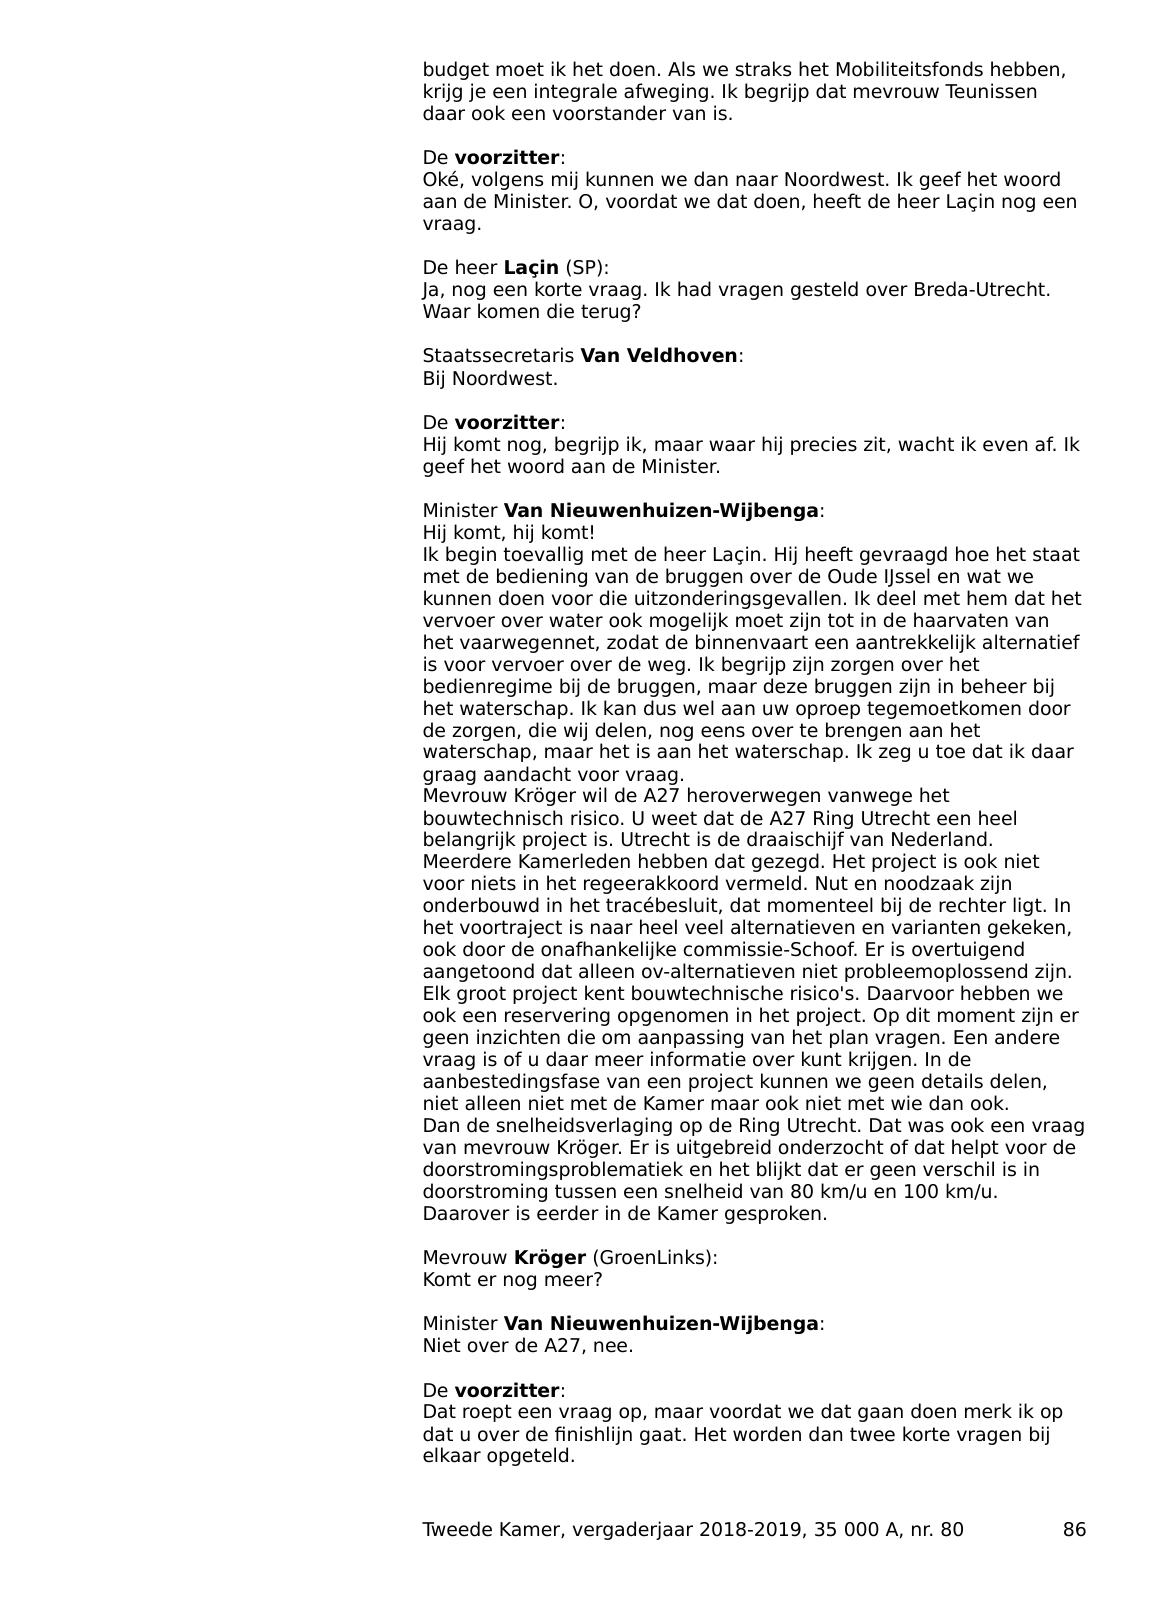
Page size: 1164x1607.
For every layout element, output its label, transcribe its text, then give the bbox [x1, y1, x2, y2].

text Hij komt nog, begrijp ik, maar waar hij precies zit, wacht ik even af. Ik geef het woord aan de Minister. [422, 433, 1087, 477]
text Komt er nog meer? [422, 1269, 1087, 1291]
text De voorzitter: [422, 147, 1087, 169]
text Ja, nog een korte vraag. Ik had vragen gesteld over Breda-Utrecht. Waar komen die terug? [422, 279, 1087, 323]
text Oké, volgens mij kunnen we dan naar Noordwest. Ik geef het woord aan de Minister. O, voordat we dat doen, heeft de heer Laçin nog een vraag. [422, 169, 1087, 235]
text Minister Van Nieuwenhuizen-Wijbenga: [422, 500, 1087, 522]
text De heer Laçin (SP): [422, 257, 1087, 279]
text Hij komt, hij komt! [422, 522, 1087, 544]
text Staatssecretaris Van Veldhoven: [422, 345, 1087, 367]
text Dan de snelheidsverlaging op de Ring Utrecht. Dat was ook een vraag van mevrouw Kröger. Er is uitgebreid onderzocht of dat helpt voor de doorstromingsproblematiek en het blijkt dat er geen verschil is in doorstroming tussen een snelheid van 80 km/u en 100 km/u. Daarover is eerder in de Kamer gesproken. [422, 1115, 1087, 1225]
text Dat roept een vraag op, maar voordat we dat gaan doen merk ik op dat u over de finishlijn gaat. Het worden dan twee korte vragen bij elkaar opgeteld. [422, 1401, 1087, 1467]
text De voorzitter: [422, 1379, 1087, 1401]
text Bij Noordwest. [422, 367, 1087, 389]
text Ik begin toevallig met de heer Laçin. Hij heeft gevraagd hoe het staat met de bediening van de bruggen over de Oude IJssel en wat we kunnen doen voor die uitzonderingsgevallen. Ik deel met hem dat het vervoer over water ook mogelijk moet zijn tot in de haarvaten van het vaarwegennet, zodat de binnenvaart een aantrekkelijk alternatief is voor vervoer over de weg. Ik begrijp zijn zorgen over het bedienregime bij de bruggen, maar deze bruggen zijn in beheer bij het waterschap. Ik kan dus wel aan uw oproep tegemoetkomen door de zorgen, die wij delen, nog eens over te brengen aan het waterschap, maar het is aan het waterschap. Ik zeg u toe dat ik daar graag aandacht voor vraag. [422, 544, 1087, 785]
text budget moet ik het doen. Als we straks het Mobiliteitsfonds hebben, krijg je een integrale afweging. Ik begrijp dat mevrouw Teunissen daar ook een voorstander van is. [422, 59, 1087, 125]
text Minister Van Nieuwenhuizen-Wijbenga: [422, 1313, 1087, 1335]
text Niet over de A27, nee. [422, 1335, 1087, 1357]
text Mevrouw Kröger wil de A27 heroverwegen vanwege het bouwtechnisch risico. U weet dat de A27 Ring Utrecht een heel belangrijk project is. Utrecht is de draaischijf van Nederland. Meerdere Kamerleden hebben dat gezegd. Het project is ook niet voor niets in het regeerakkoord vermeld. Nut en noodzaak zijn onderbouwd in het tracébesluit, dat momenteel bij de rechter ligt. In het voortraject is naar heel veel alternatieven en varianten gekeken, ook door de onafhankelijke commissie-Schoof. Er is overtuigend aangetoond dat alleen ov-alternatieven niet probleemoplossend zijn. Elk groot project kent bouwtechnische risico's. Daarvoor hebben we ook een reservering opgenomen in het project. Op dit moment zijn er geen inzichten die om aanpassing van het plan vragen. Een andere vraag is of u daar meer informatie over kunt krijgen. In de aanbestedingsfase van een project kunnen we geen details delen, niet alleen niet met de Kamer maar ook niet met wie dan ook. [422, 785, 1087, 1115]
text De voorzitter: [422, 412, 1087, 433]
text Mevrouw Kröger (GroenLinks): [422, 1247, 1087, 1269]
